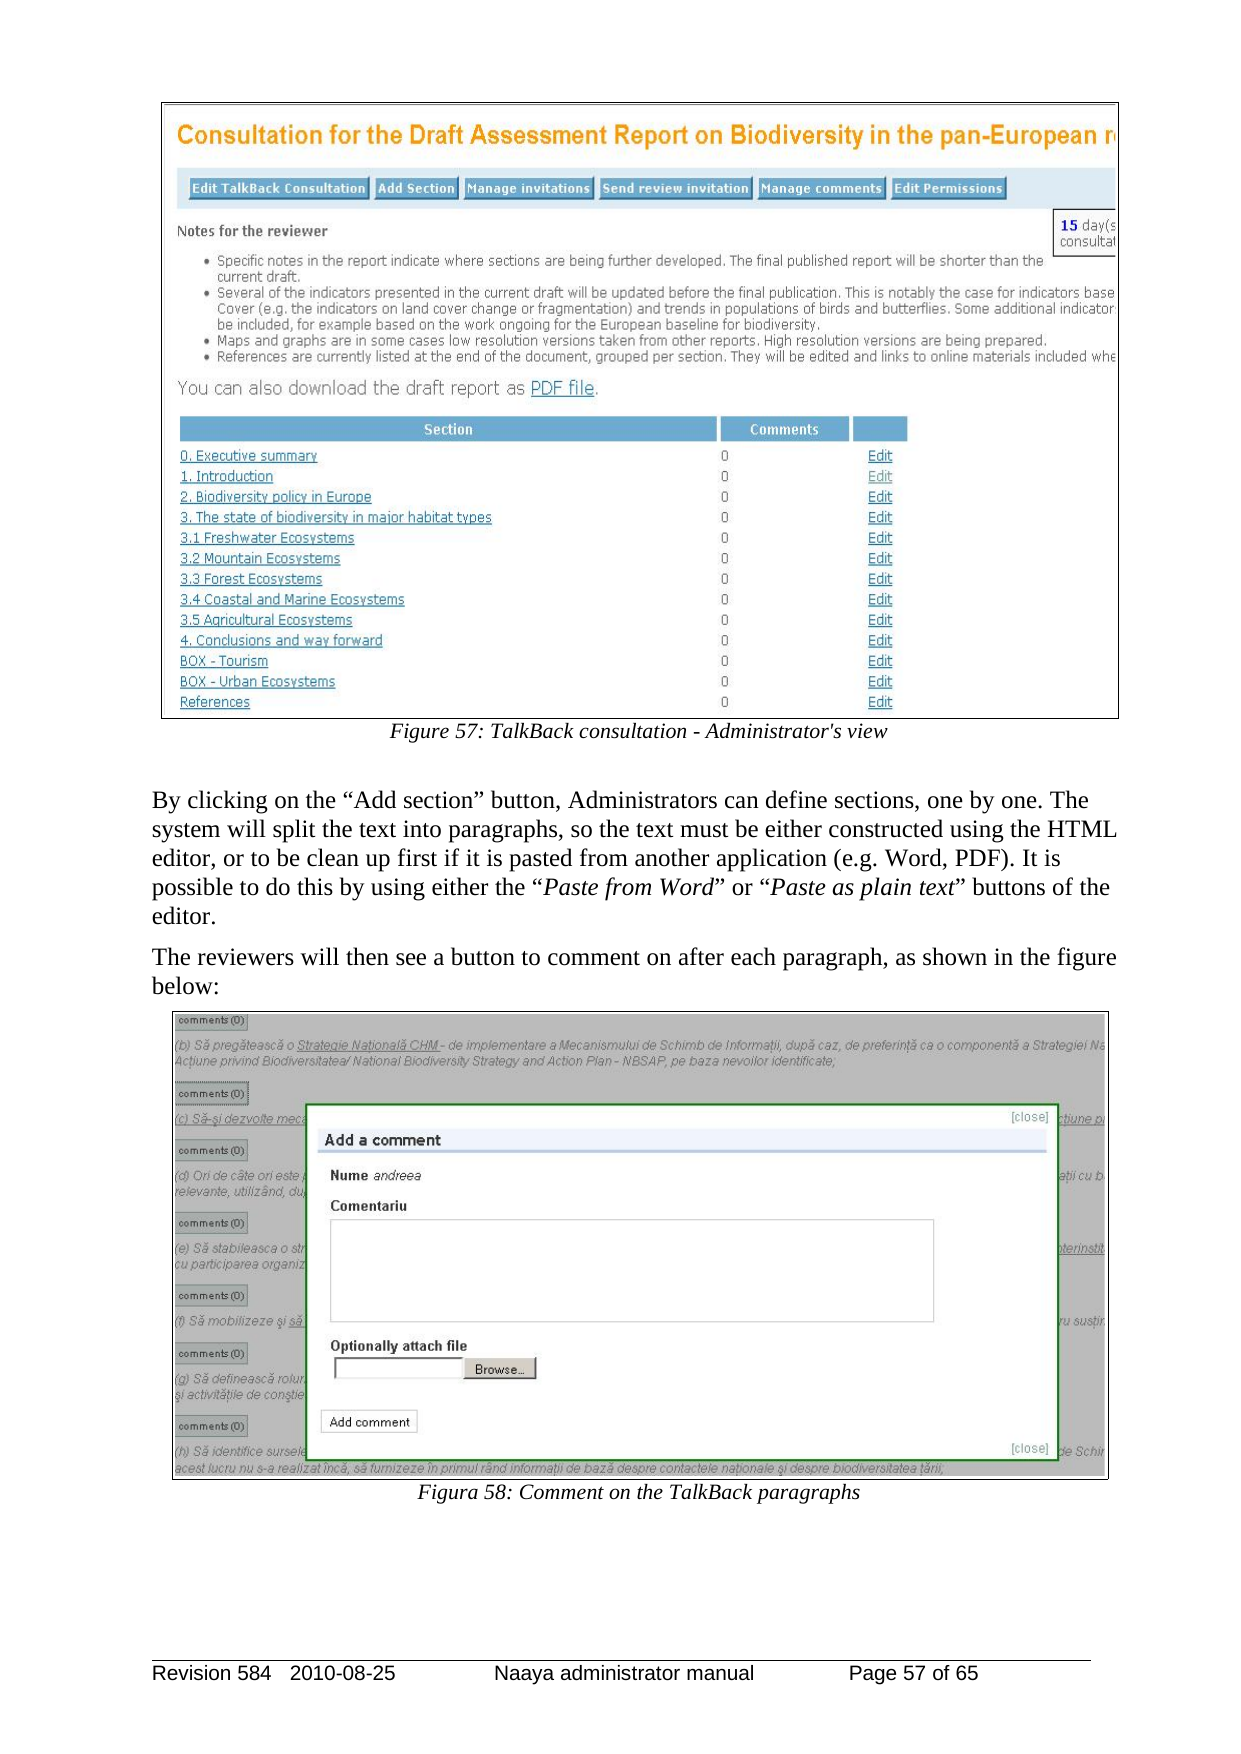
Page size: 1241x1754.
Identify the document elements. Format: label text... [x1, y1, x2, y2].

text Figure 57: TalkBack consultation - Administrator's view [152, 715, 1128, 744]
picture [164, 104, 1116, 715]
text By clicking on the “Add section” button, Administrators can define sections, one by one. The system will split the text into paragraphs, so the text must be either constructed using the HTML editor, or to be clean up first if it is pasted from another application (e.g. Word, PDF). It is possible to do this by using either the “Paste from Word” or “Paste as plain text” buttons of the editor. [152, 784, 1128, 930]
picture [175, 1014, 1105, 1476]
text [162, 103, 1118, 718]
text The reviewers will then see a button to comment on after each paragraph, as shown in the figure below: [152, 942, 1128, 1000]
text Figura 58: Comment on the TalkBack paragraphs [152, 1476, 1128, 1504]
